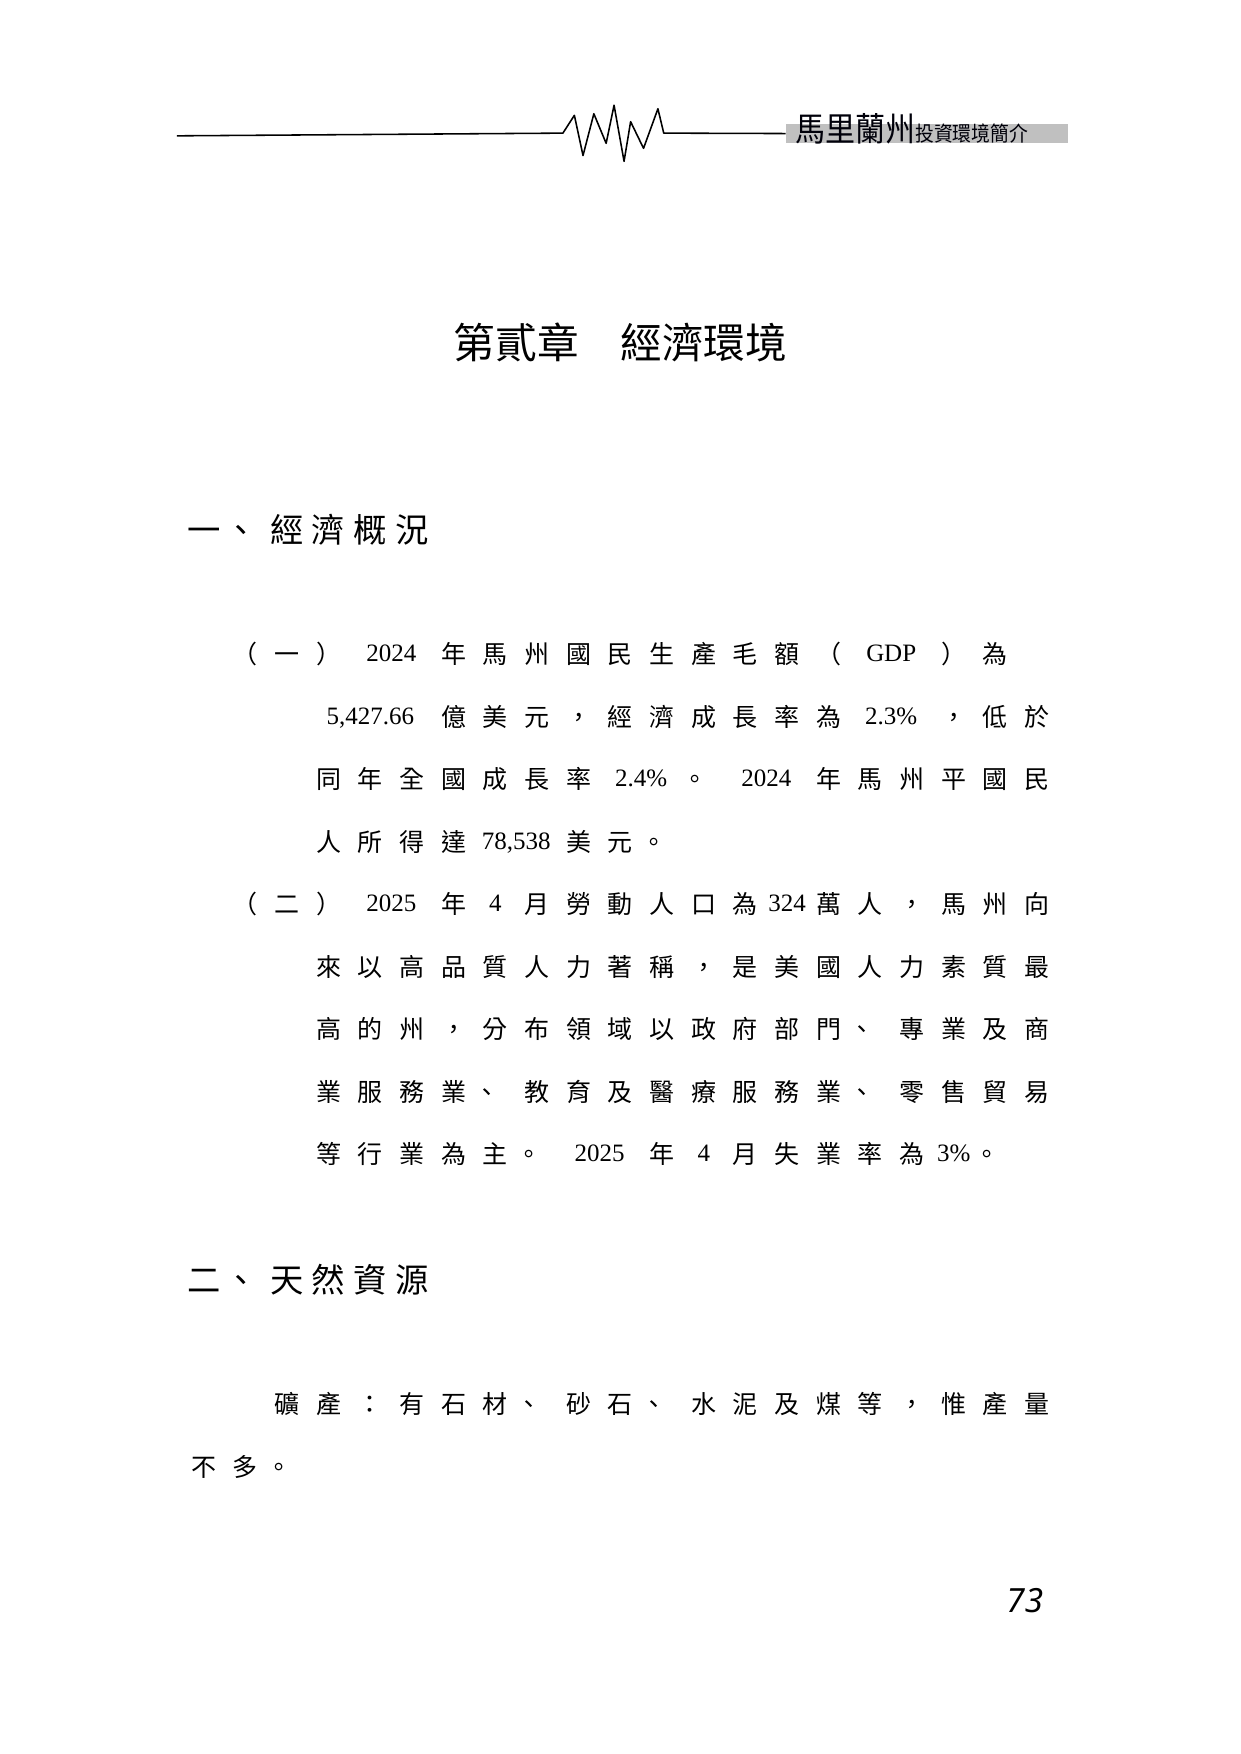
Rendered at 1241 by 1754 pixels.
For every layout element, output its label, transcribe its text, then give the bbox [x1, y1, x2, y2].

text 礦產：有石材、砂石、水泥及煤等，惟產量不多。 [183, 1361, 1058, 1486]
text 一、經濟概況 [183, 486, 1058, 549]
text （二）2025年4月勞動人口為324萬人，馬州向來以高品質人力著稱，是美國人力素質最高的州，分布領域以政府部門、專業及商業服務業、教育及醫療服務業、零售貿易等行業為主。2025年4月失業率為3%。 [207, 861, 1058, 1174]
text 第貳章 經濟環境 [183, 299, 1058, 361]
text 二、天然資源 [183, 1236, 1058, 1299]
text （一）2024年馬州國民生產毛額（GDP）為5,427.66億美元，經濟成長率為2.3%，低於同年全國成長率2.4%。2024年馬州平國民人所得達78,538美元。 [207, 611, 1058, 861]
